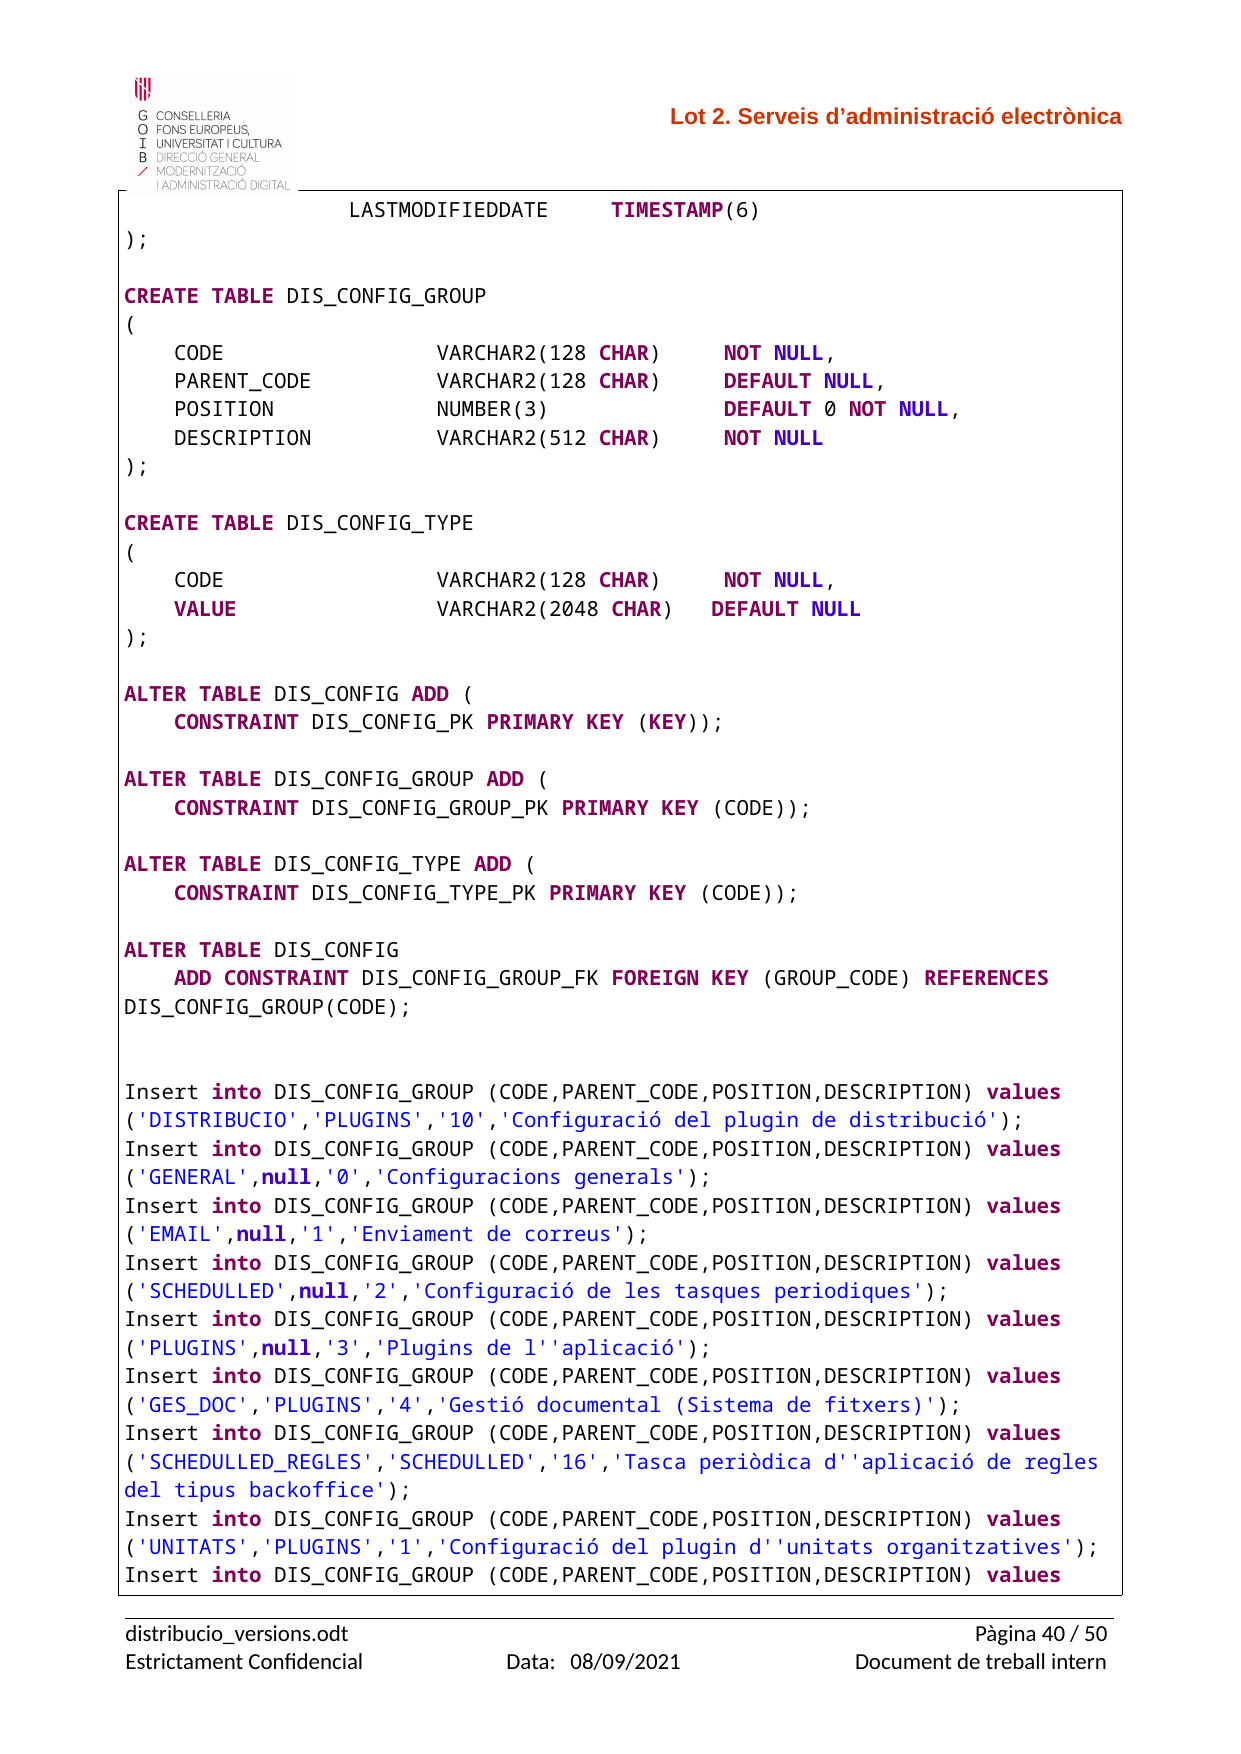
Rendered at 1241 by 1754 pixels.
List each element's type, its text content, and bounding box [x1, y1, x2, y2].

table_header LASTMODIFIEDDATE TIMESTAMP(6) ); CREATE TABLE DIS_CONFIG_GROUP ( CODE VARCHAR2(128 CHAR) NOT NULL, PARENT_CODE VARCHAR2(128 CHAR) DEFAULT NULL, POSITION NUMBER(3) DEFAULT 0 NOT NULL, DESCRIPTION VARCHAR2(512 CHAR) NOT NULL ); CREATE TABLE DIS_CONFIG_TYPE ( CODE VARCHAR2(128 CHAR) NOT NULL, VALUE VARCHAR2(2048 CHAR) DEFAULT NULL ); ALTER TABLE DIS_CONFIG ADD ( CONSTRAINT DIS_CONFIG_PK PRIMARY KEY (KEY)); ALTER TABLE DIS_CONFIG_GROUP ADD ( CONSTRAINT DIS_CONFIG_GROUP_PK PRIMARY KEY (CODE)); ALTER TABLE DIS_CONFIG_TYPE ADD ( CONSTRAINT DIS_CONFIG_TYPE_PK PRIMARY KEY (CODE)); ALTER TABLE DIS_CONFIG ADD CONSTRAINT DIS_CONFIG_GROUP_FK FOREIGN KEY (GROUP_CODE) REFERENCES DIS_CONFIG_GROUP(CODE); Insert into DIS_CONFIG_GROUP (CODE,PARENT_CODE,POSITION,DESCRIPTION) values ('DISTRIBUCIO','PLUGINS','10','Configuració del plugin de distribució'); Insert into DIS_CONFIG_GROUP (CODE,PARENT_CODE,POSITION,DESCRIPTION) values ('GENERAL',null,'0','Configuracions generals'); Insert into DIS_CONFIG_GROUP (CODE,PARENT_CODE,POSITION,DESCRIPTION) values ('EMAIL',null,'1','Enviament de correus'); Insert into DIS_CONFIG_GROUP (CODE,PARENT_CODE,POSITION,DESCRIPTION) values ('SCHEDULLED',null,'2','Configuració de les tasques periodiques'); Insert into DIS_CONFIG_GROUP (CODE,PARENT_CODE,POSITION,DESCRIPTION) values ('PLUGINS',null,'3','Plugins de l''aplicació'); Insert into DIS_CONFIG_GROUP (CODE,PARENT_CODE,POSITION,DESCRIPTION) values ('GES_DOC','PLUGINS','4','Gestió documental (Sistema de fitxers)'); Insert into DIS_CONFIG_GROUP (CODE,PARENT_CODE,POSITION,DESCRIPTION) values ('SCHEDULLED_REGLES','SCHEDULLED','16','Tasca periòdica d''aplicació de regles del tipus backoffice'); Insert into DIS_CONFIG_GROUP (CODE,PARENT_CODE,POSITION,DESCRIPTION) values ('UNITATS','PLUGINS','1','Configuració del plugin d''unitats organitzatives'); Insert into DIS_CONFIG_GROUP (CODE,PARENT_CODE,POSITION,DESCRIPTION) values [119, 191, 1122, 1595]
picture [126, 70, 299, 197]
